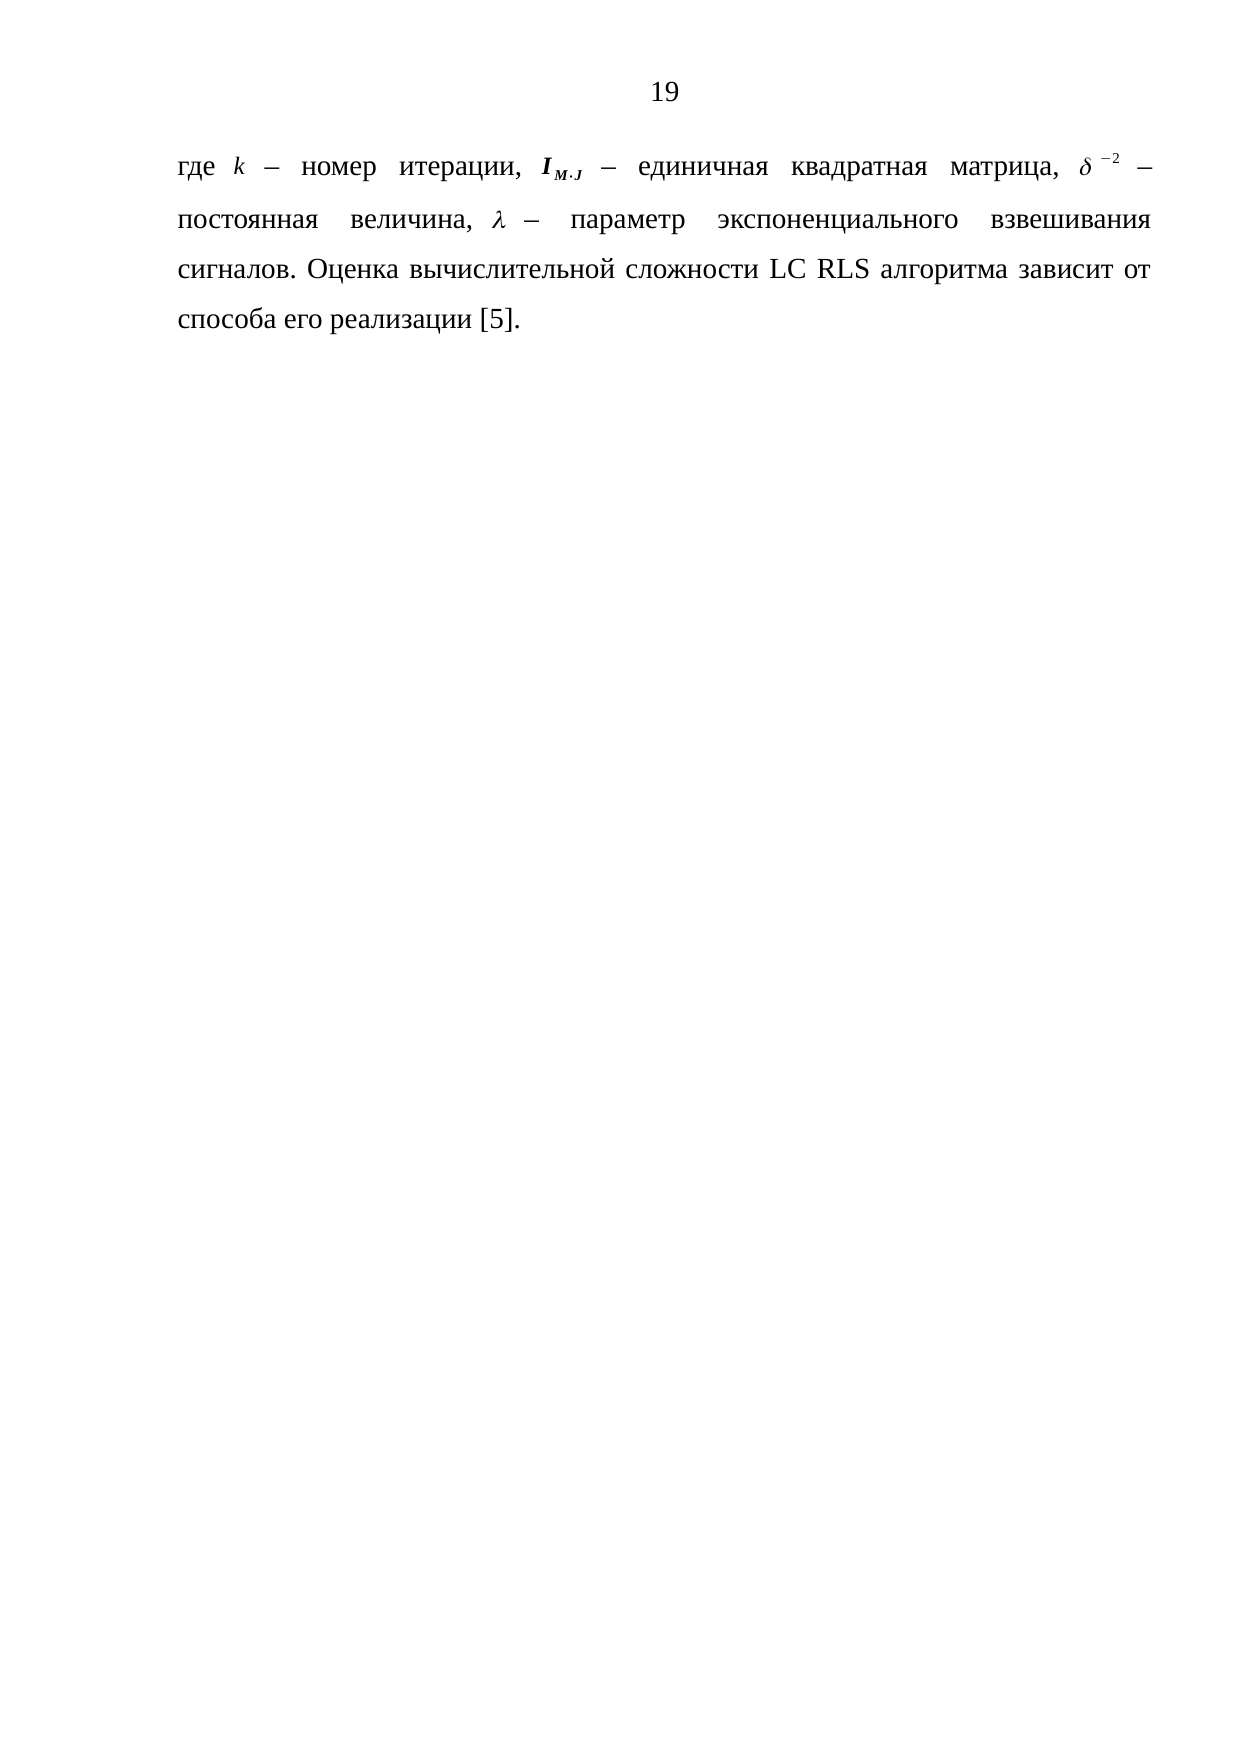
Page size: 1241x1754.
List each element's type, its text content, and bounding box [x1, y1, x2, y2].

text где– номер итерации,– единичная квадратная матрица,– постоянная величина,– параметр экспоненциального взвешивания сигналов. Оценка вычислительной сложности LC RLS алгоритма зависит от способа его реализации [5]. [177, 148, 1152, 335]
